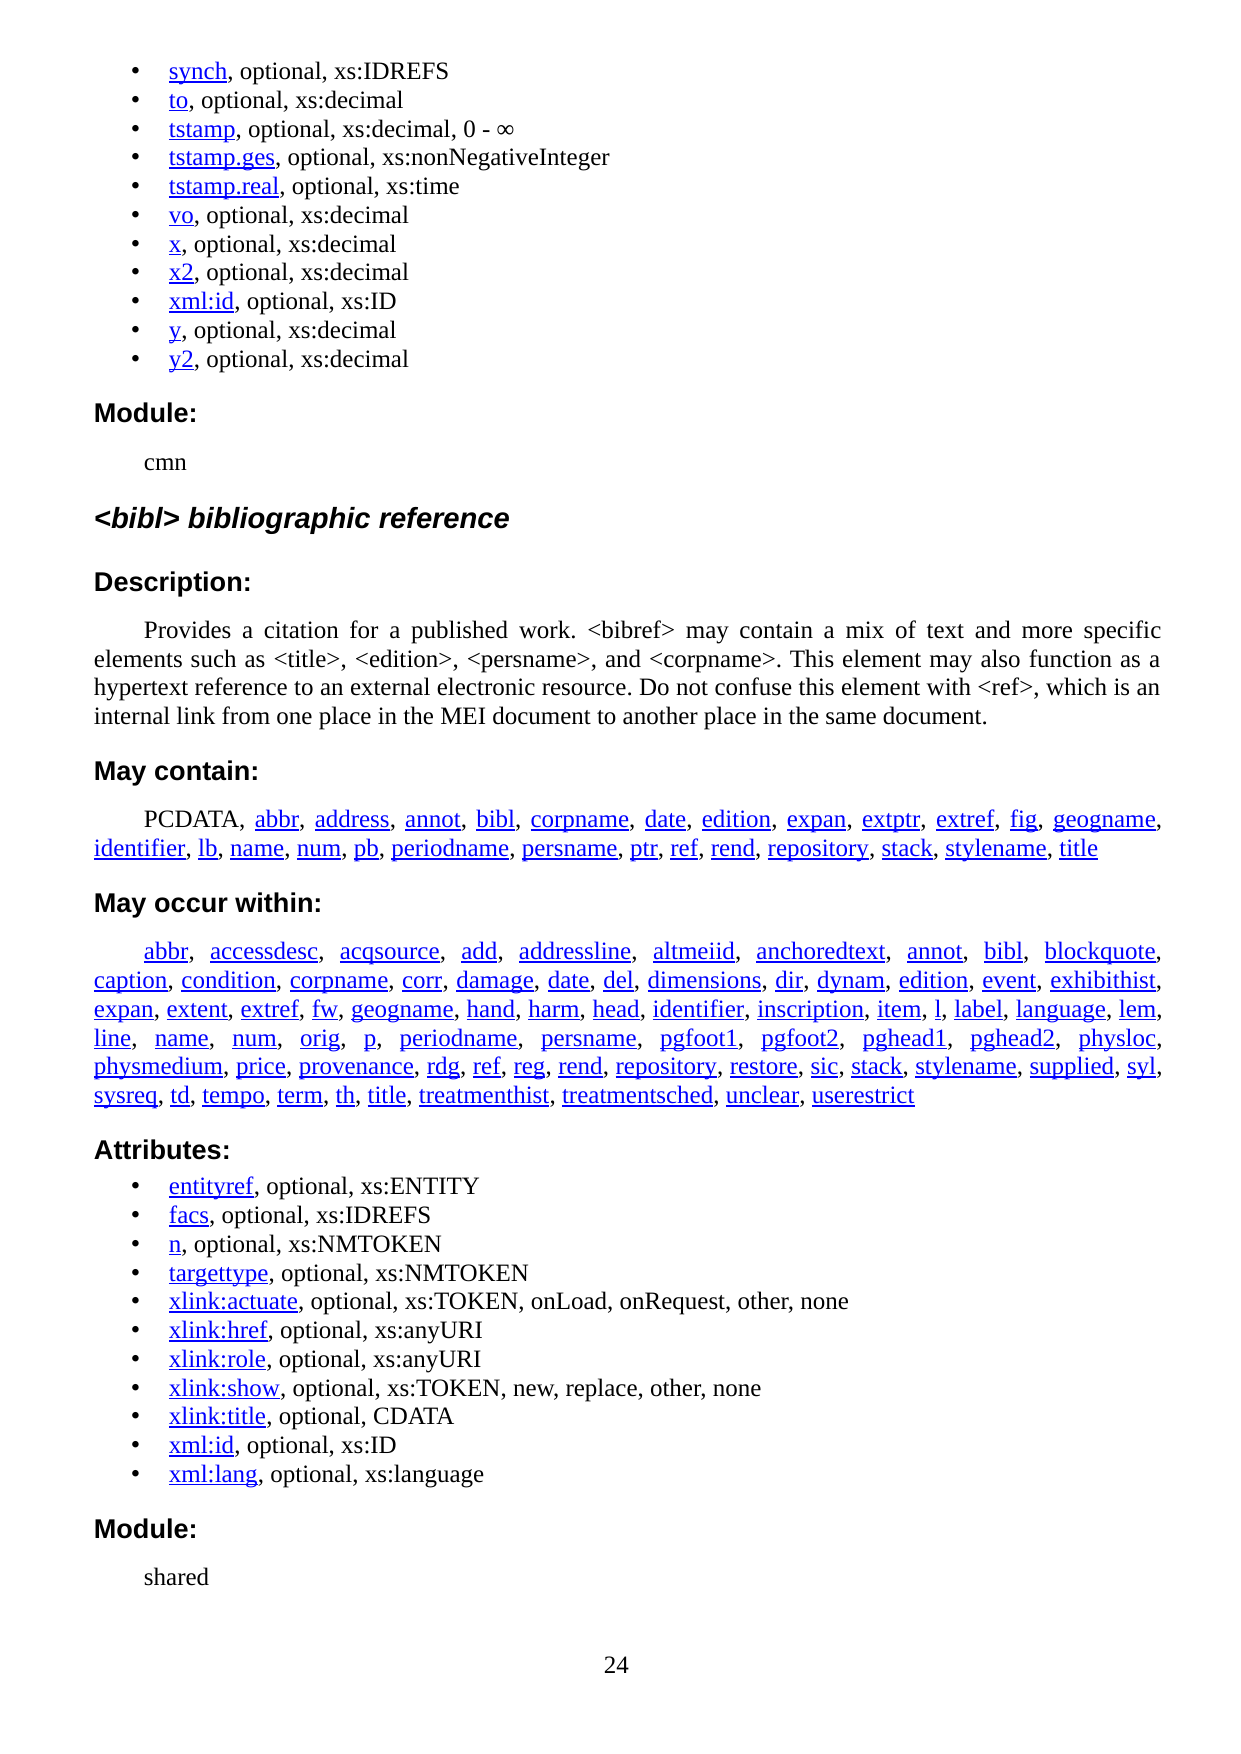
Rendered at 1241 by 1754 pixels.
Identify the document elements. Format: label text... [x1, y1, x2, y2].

subtitle Module: [94, 397, 1162, 429]
list xml:lang, optional, xs:language [131, 1459, 1162, 1488]
list xlink:role, optional, xs:anyURI [131, 1344, 1162, 1373]
list synch, optional, xs:IDREFS [131, 56, 1162, 85]
subtitle May contain: [94, 755, 1162, 786]
list xml:id, optional, xs:ID [131, 1430, 1162, 1459]
list tstamp, optional, xs:decimal, 0 - ∞ [131, 114, 1162, 142]
subtitle <bibl> bibliographic reference [94, 501, 1162, 534]
list targettype, optional, xs:NMTOKEN [131, 1258, 1162, 1286]
list xlink:show, optional, xs:TOKEN, new, replace, other, none [131, 1373, 1162, 1401]
text abbr, accessdesc, acqsource, add, addressline, altmeiid, anchoredtext, annot, bibl, blockquote, caption, condition, corpname, corr, damage, date, del, dimensions, dir, dynam, edition, event, exhibithist, expan, extent, extref, fw, geogname, hand, harm, head, identifier, inscription, item, l, label, language, lem, line, name, num, orig, p, periodname, persname, pgfoot1, pgfoot2, pghead1, pghead2, physloc, physmedium, price, provenance, rdg, ref, reg, rend, repository, restore, sic, stack, stylename, supplied, syl, sysreq, td, tempo, term, th, title, treatmenthist, treatmentsched, unclear, userestrict [94, 936, 1162, 1109]
list xlink:href, optional, xs:anyURI [131, 1315, 1162, 1344]
list x, optional, xs:decimal [131, 229, 1162, 257]
list x2, optional, xs:decimal [131, 257, 1162, 286]
text shared [94, 1562, 1162, 1591]
subtitle May occur within: [94, 887, 1162, 918]
list to, optional, xs:decimal [131, 85, 1162, 114]
list tstamp.real, optional, xs:time [131, 171, 1162, 200]
subtitle Description: [94, 566, 1162, 597]
text cmn [94, 447, 1162, 476]
list xlink:actuate, optional, xs:TOKEN, onLoad, onRequest, other, none [131, 1286, 1162, 1315]
list xml:id, optional, xs:ID [131, 286, 1162, 315]
text PCDATA, abbr, address, annot, bibl, corpname, date, edition, expan, extptr, extref, fig, geogname, identifier, lb, name, num, pb, periodname, persname, ptr, ref, rend, repository, stack, stylename, title [94, 804, 1162, 862]
list tstamp.ges, optional, xs:nonNegativeInteger [131, 142, 1162, 171]
subtitle Module: [94, 1513, 1162, 1544]
list facs, optional, xs:IDREFS [131, 1200, 1162, 1229]
list y, optional, xs:decimal [131, 315, 1162, 344]
text Provides a citation for a published work. <bibref> may contain a mix of text and more specific elements such as <title>, <edition>, <persname>, and <corpname>. This element may also function as a hypertext reference to an external electronic resource. Do not confuse this element with <ref>, which is an internal link from one place in the MEI document to another place in the same document. [94, 615, 1162, 730]
list xlink:title, optional, CDATA [131, 1401, 1162, 1430]
list vo, optional, xs:decimal [131, 200, 1162, 229]
list entityref, optional, xs:ENTITY [131, 1171, 1162, 1200]
list n, optional, xs:NMTOKEN [131, 1229, 1162, 1258]
list y2, optional, xs:decimal [131, 344, 1162, 372]
subtitle Attributes: [94, 1134, 1162, 1165]
